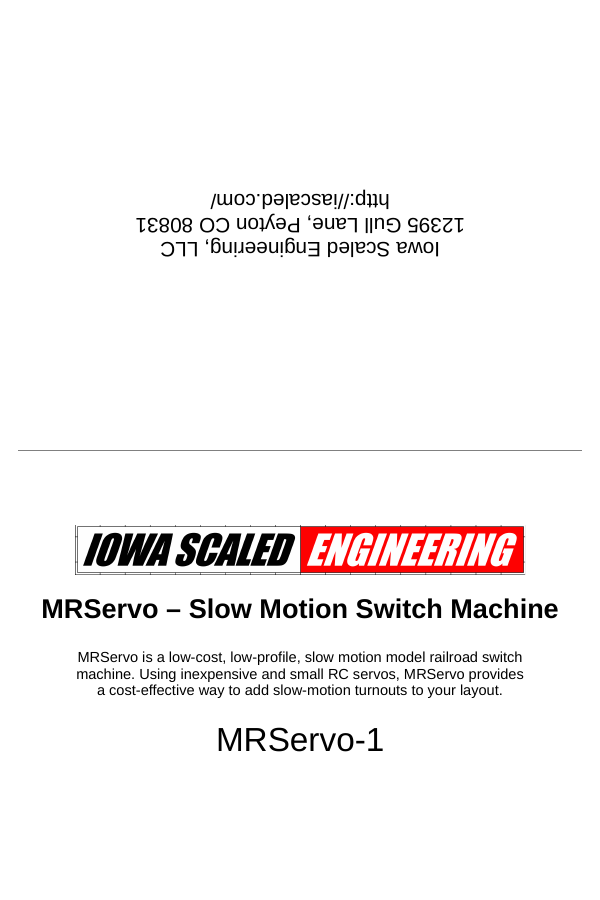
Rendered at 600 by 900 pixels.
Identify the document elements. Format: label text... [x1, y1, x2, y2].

text MRServo – Slow Motion Switch Machine [37, 593, 562, 624]
text MRServo is a low-cost, low-profile, slow motion model railroad switch machine. Using inexpensive and small RC servos, MRServo provides a cost-effective way to add slow-motion turnouts to your layout. [75, 648, 525, 699]
picture [75, 525, 525, 575]
text MRServo-1 [37, 720, 562, 759]
